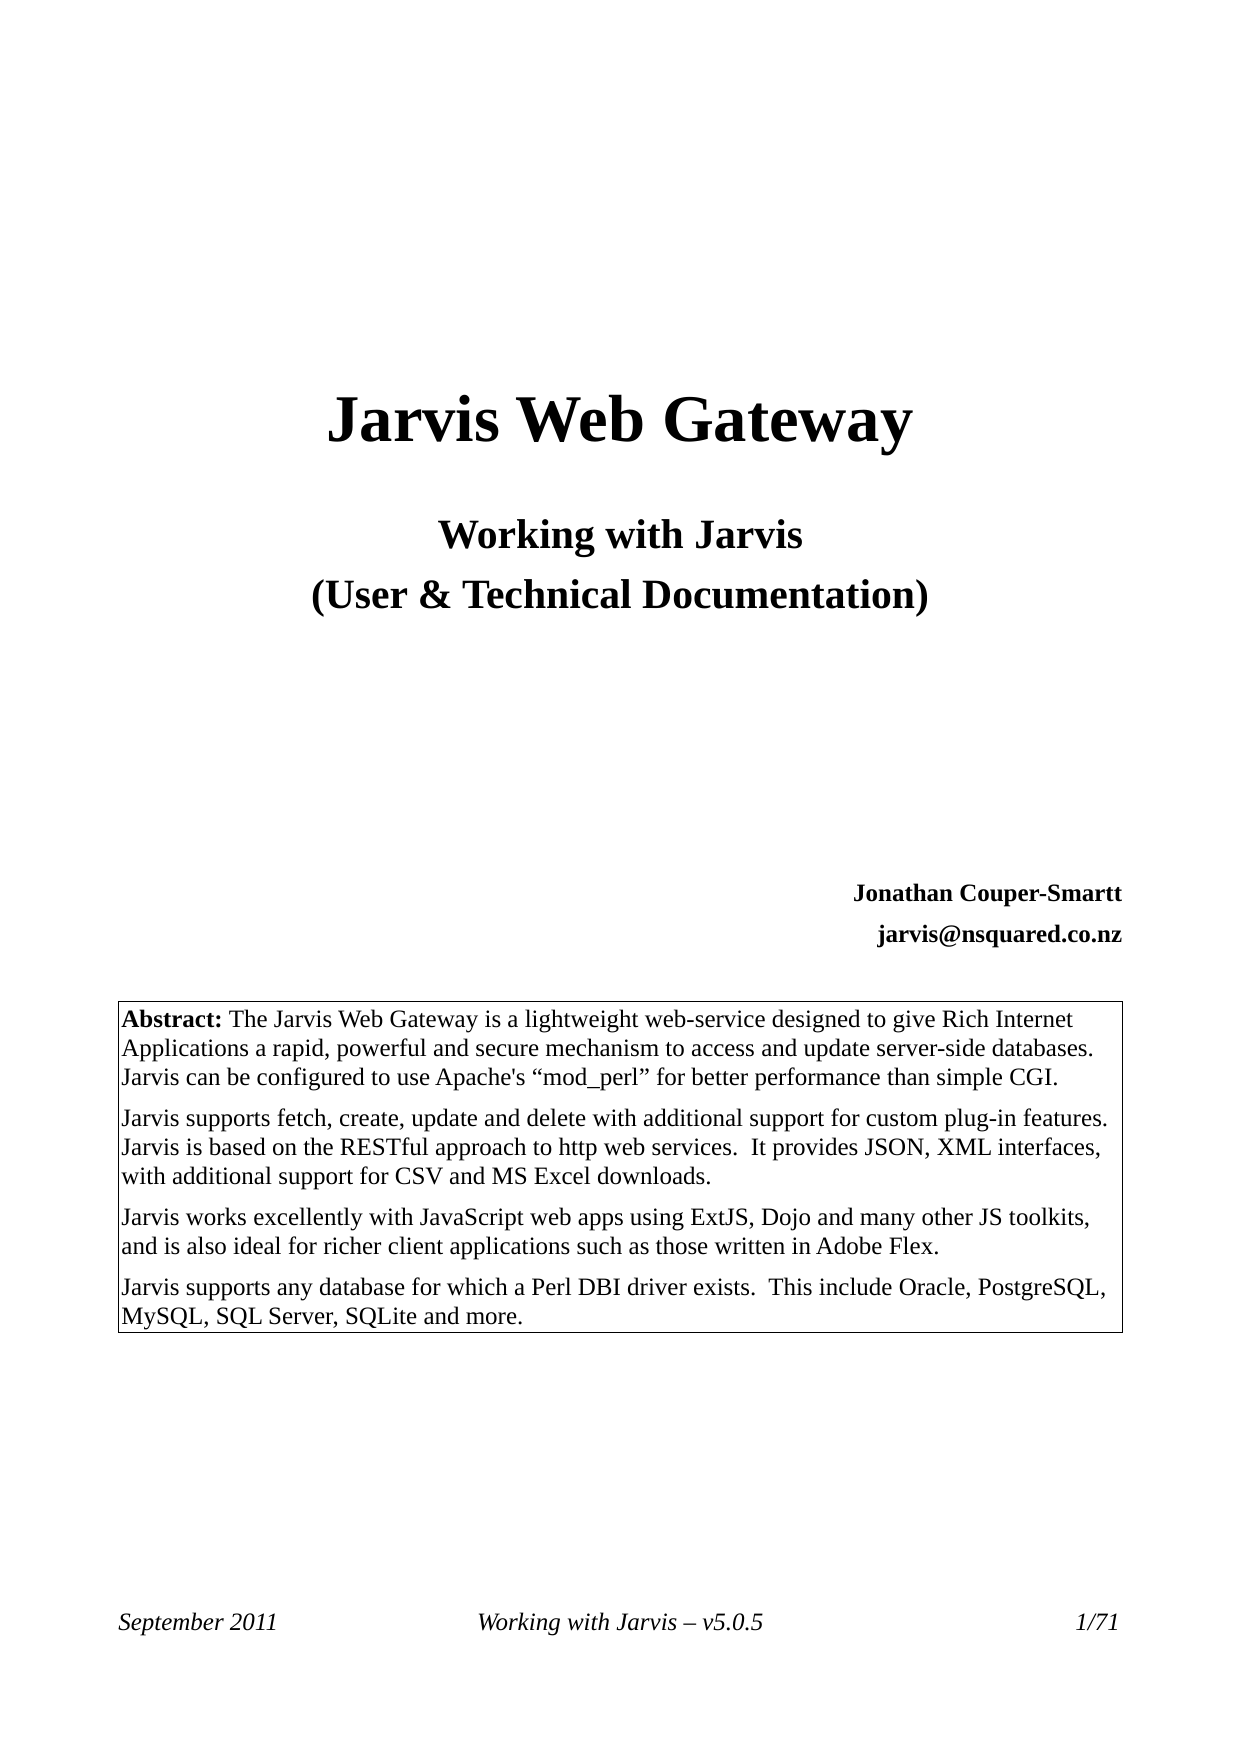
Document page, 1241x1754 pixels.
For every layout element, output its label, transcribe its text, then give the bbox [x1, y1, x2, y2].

text (User & Technical Documentation) [118, 570, 1122, 618]
text jarvis@nsquared.co.nz [118, 919, 1122, 948]
text Jarvis supports any database for which a Perl DBI driver exists. This include Oracle, PostgreSQL, MySQL, SQL Server, SQLite and more. [119, 1269, 1122, 1332]
text Jonathan Couper-Smartt [118, 878, 1122, 906]
text Jarvis supports fetch, create, update and delete with additional support for custom plug-in features. Jarvis is based on the RESTful approach to http web services. It provides JSON, XML interfaces, with additional support for CSV and MS Excel downloads. [119, 1100, 1122, 1189]
text Working with Jarvis [118, 509, 1122, 557]
text Jarvis Web Gateway [118, 379, 1122, 456]
text Abstract: The Jarvis Web Gateway is a lightweight web-service designed to give Rich Internet Applications a rapid, powerful and secure mechanism to access and update server-side databases. Jarvis can be configured to use Apache's “mod_perl” for better performance than simple CGI. [119, 1002, 1122, 1091]
text Jarvis works excellently with JavaScript web apps using ExtJS, Dojo and many other JS toolkits, and is also ideal for richer client applications such as those written in Adobe Flex. [119, 1199, 1122, 1259]
